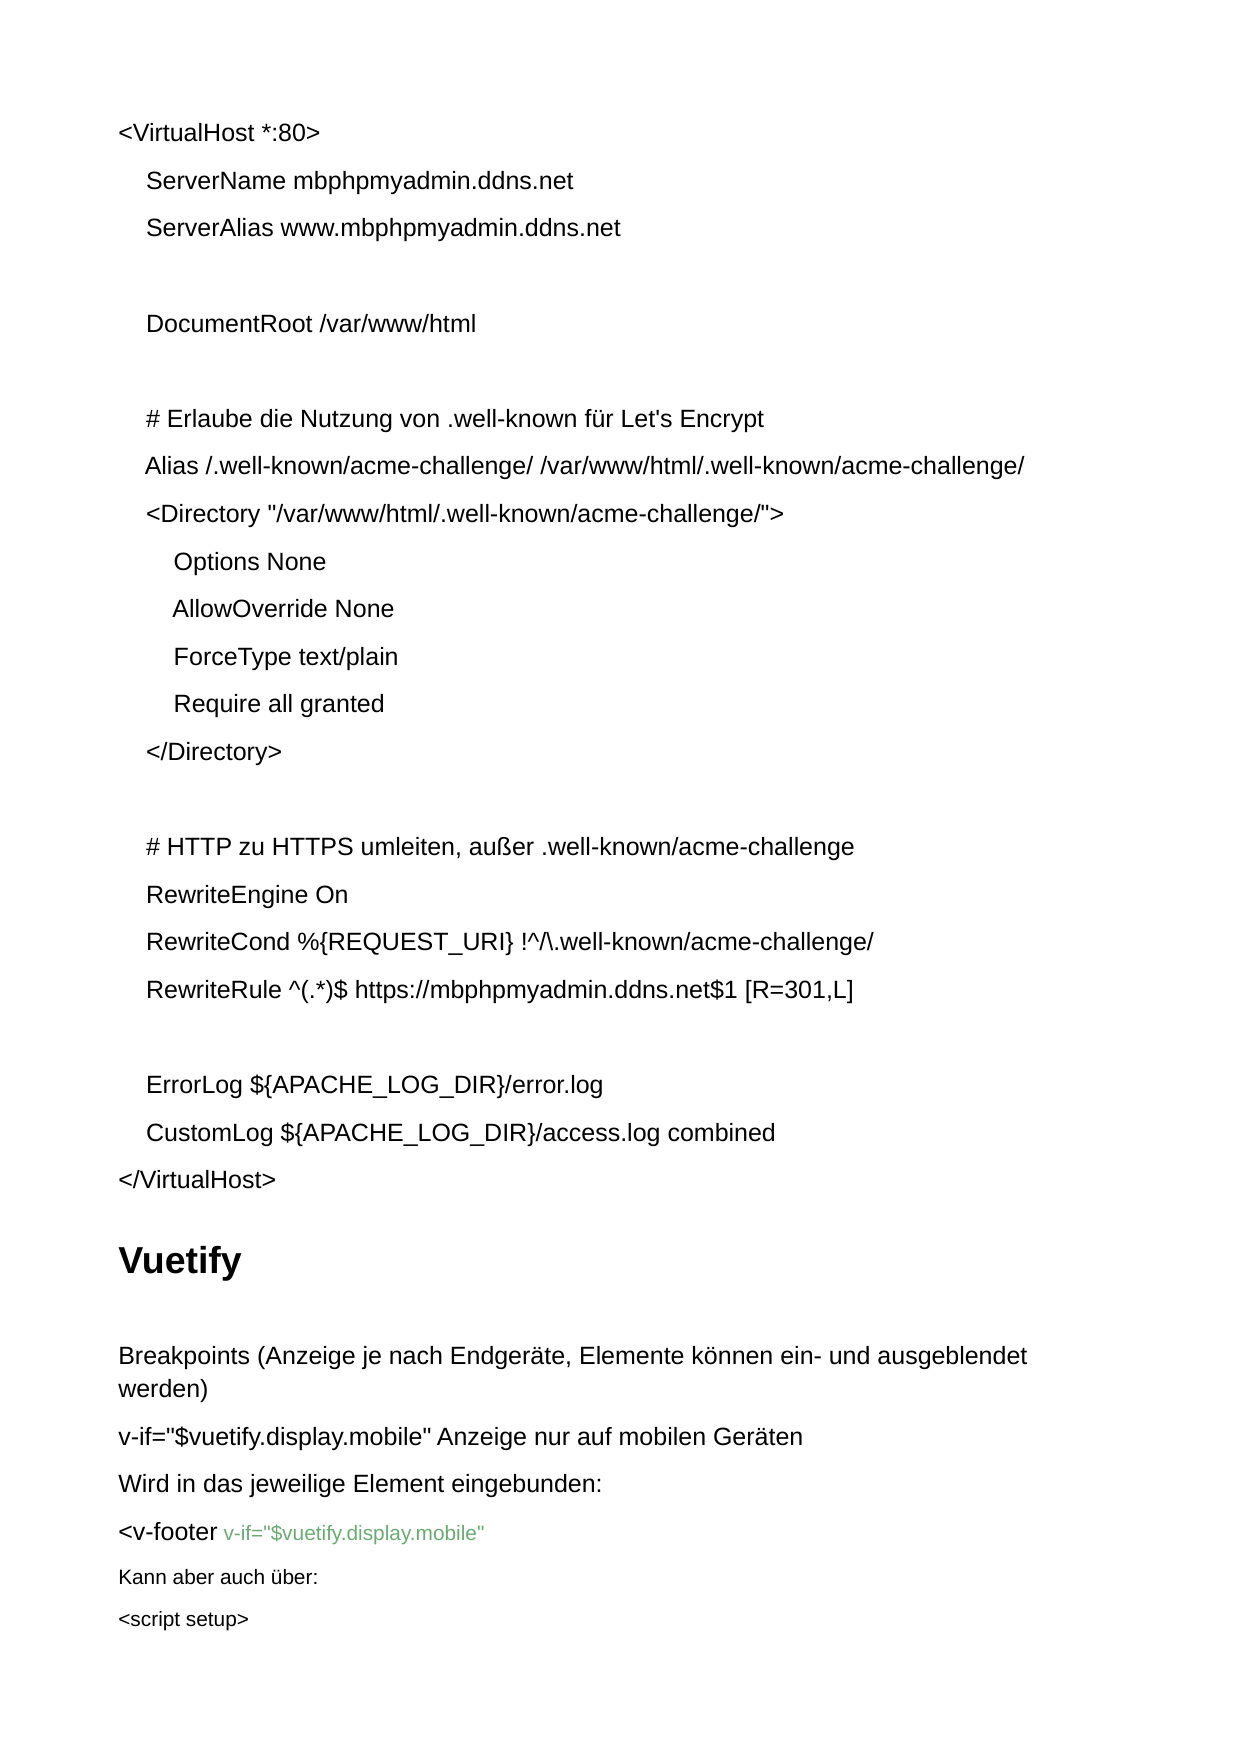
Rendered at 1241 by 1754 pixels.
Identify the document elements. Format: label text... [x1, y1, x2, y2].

text AllowOverride None [118, 594, 1122, 623]
text RewriteRule ^(.*)$ https://mbphpmyadmin.ddns.net$1 [R=301,L] [118, 975, 1122, 1004]
text <script setup> [118, 1607, 1122, 1631]
subtitle Vuetify [118, 1238, 1122, 1281]
text <VirtualHost *:80> [118, 118, 1122, 147]
text # Erlaube die Nutzung von .well-known für Let's Encrypt [118, 404, 1122, 432]
text DocumentRoot /var/www/html [118, 308, 1122, 337]
text RewriteCond %{REQUEST_URI} !^/\.well-known/acme-challenge/ [118, 927, 1122, 956]
text </Directory> [118, 737, 1122, 766]
text CustomLog ${APACHE_LOG_DIR}/access.log combined [118, 1118, 1122, 1147]
text Alias /.well-known/acme-challenge/ /var/www/html/.well-known/acme-challenge/ [118, 451, 1122, 480]
text ErrorLog ${APACHE_LOG_DIR}/error.log [118, 1070, 1122, 1099]
text <Directory "/var/www/html/.well-known/acme-challenge/"> [118, 499, 1122, 528]
text RewriteEngine On [118, 880, 1122, 908]
text <v-footer v-if="$vuetify.display.mobile" [118, 1517, 1122, 1546]
text </VirtualHost> [118, 1165, 1122, 1194]
text Kann aber auch über: [118, 1565, 1122, 1589]
text Require all granted [118, 689, 1122, 718]
text ServerAlias www.mbphpmyadmin.ddns.net [118, 213, 1122, 242]
text ServerName mbphpmyadmin.ddns.net [118, 166, 1122, 194]
text ForceType text/plain [118, 642, 1122, 671]
text Breakpoints (Anzeige je nach Endgeräte, Elemente können ein- und ausgeblendet werden) [118, 1341, 1122, 1403]
text Wird in das jeweilige Element eingebunden: [118, 1469, 1122, 1498]
text v-if="$vuetify.display.mobile" Anzeige nur auf mobilen Geräten [118, 1422, 1122, 1451]
text Options None [118, 547, 1122, 575]
text # HTTP zu HTTPS umleiten, außer .well-known/acme-challenge [118, 832, 1122, 861]
